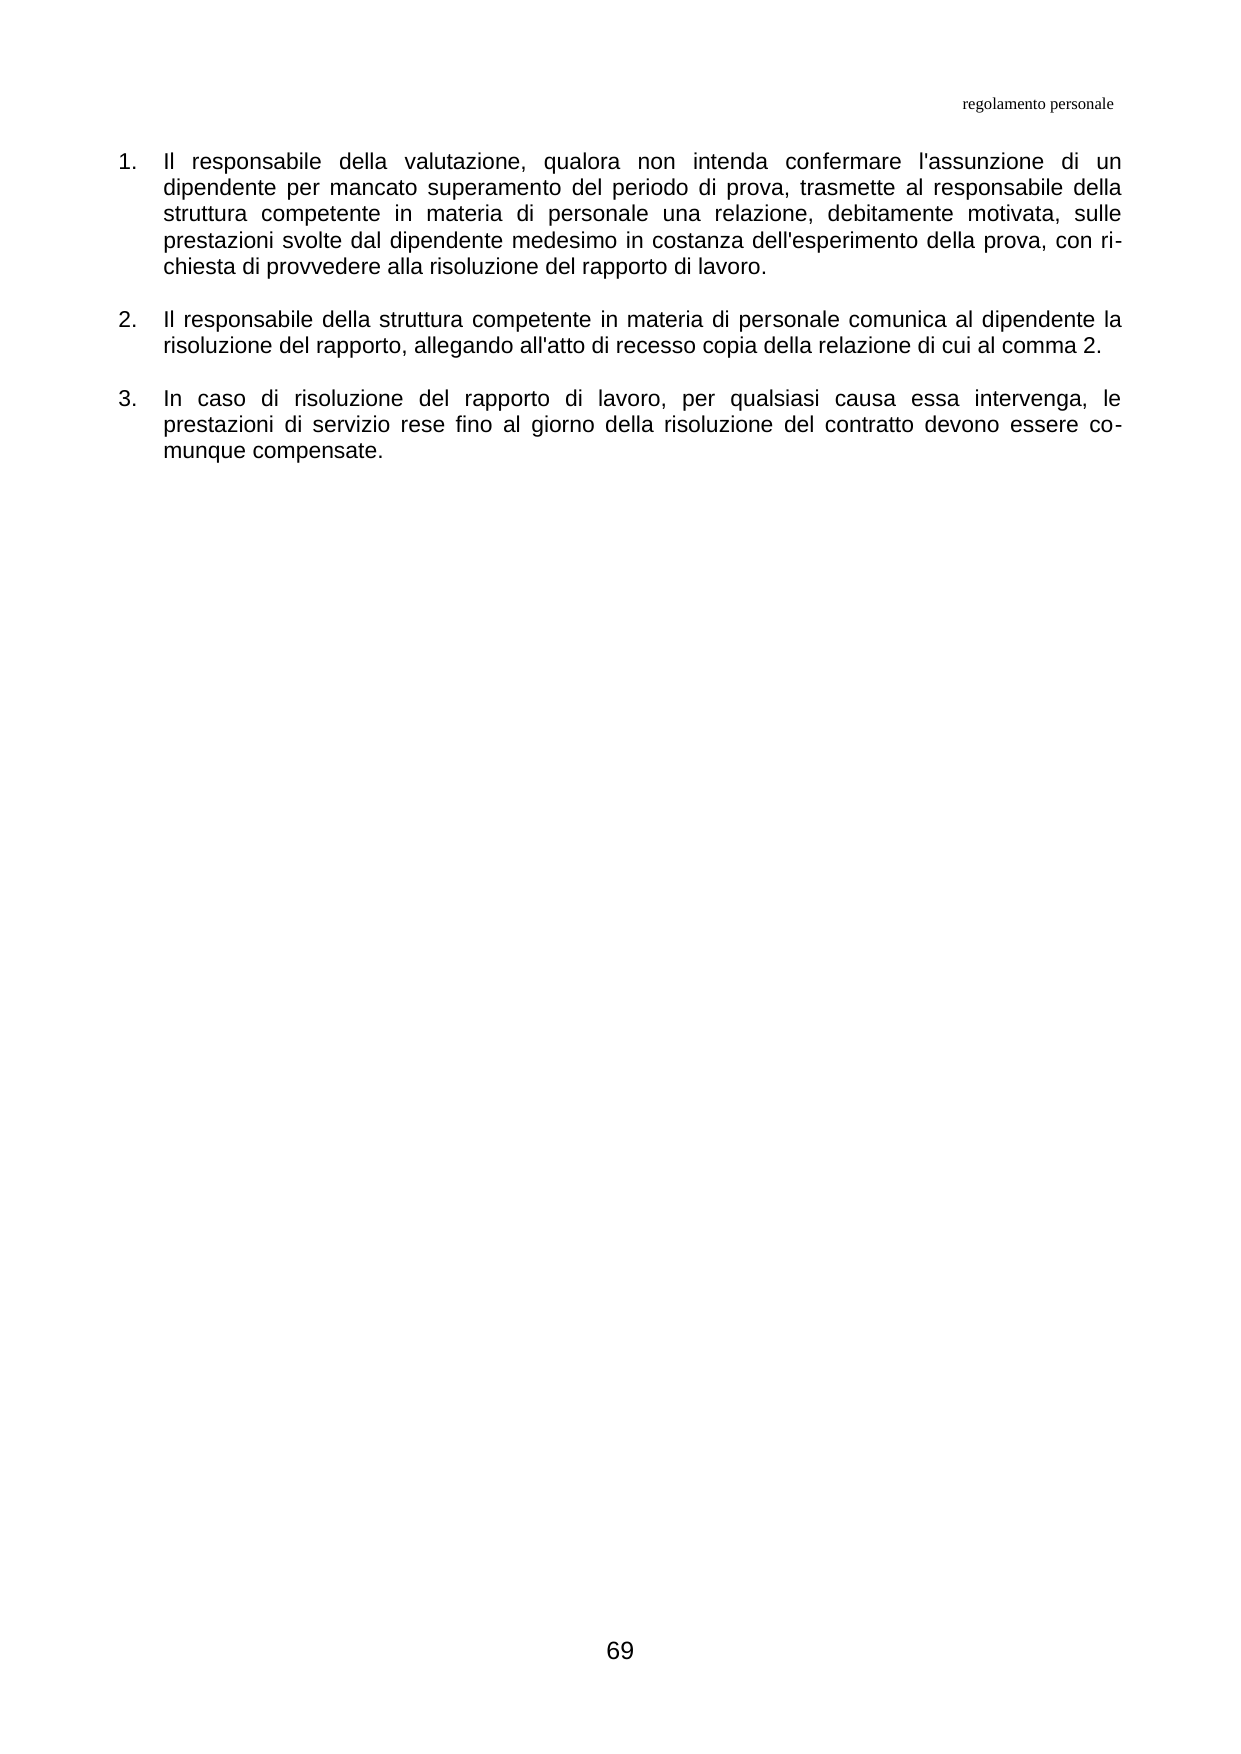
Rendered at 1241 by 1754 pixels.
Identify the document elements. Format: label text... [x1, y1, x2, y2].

text 3. In caso di risoluzione del rapporto di lavoro, per qualsiasi causa essa intervenga, le prestazioni di servizio rese fino al giorno della risoluzione del contratto devono essere co­munque compensate. [118, 385, 1122, 464]
text 1. Il responsabile della valutazione, qualora non intenda con­fermare l'assunzione di un dipendente per mancato superamen­to del periodo di prova, trasmette al responsabile della struttura competente in materia di personale una relazione, debitamente motivata, sulle prestazioni svolte dal dipenden­te medesimo in costanza dell'esperimento della prova, con ri­chiesta di provvedere alla risoluzione del rapporto di lavo­ro. [118, 148, 1122, 279]
text 2. Il responsabile della struttura competente in materia di per­sonale comunica al dipendente la risoluzione del rapporto, allegando all'atto di recesso copia della relazione di cui al comma 2. [118, 306, 1122, 358]
